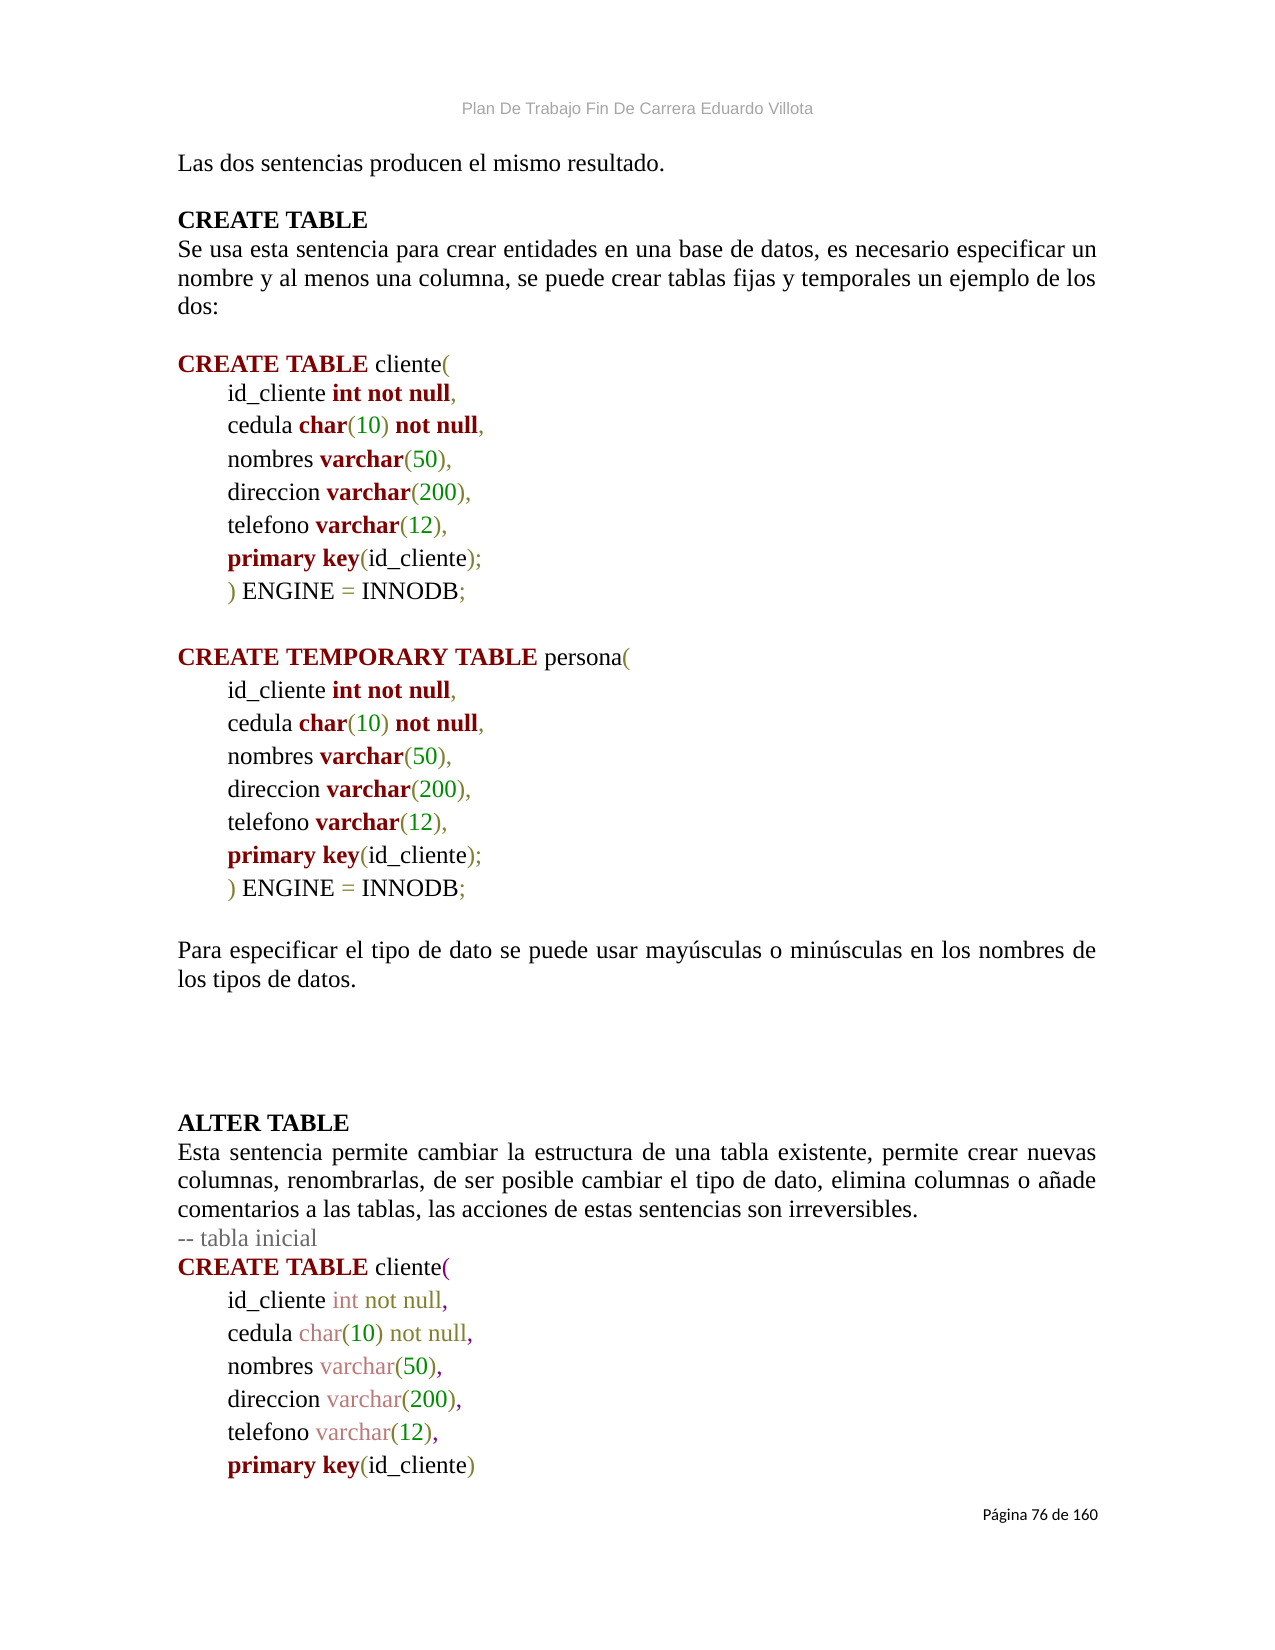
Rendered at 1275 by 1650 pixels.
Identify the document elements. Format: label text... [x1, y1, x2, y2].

text cedula char(10) not null, [177, 411, 1098, 439]
text nombres varchar(50), [177, 444, 1098, 472]
text ) ENGINE = INNODB; [177, 576, 1098, 604]
text cedula char(10) not null, [177, 708, 1098, 737]
text CREATE TABLE cliente( [177, 349, 1098, 378]
text CREATE TEMPORARY TABLE persona( [177, 642, 1098, 671]
text -- tabla inicial [177, 1223, 1098, 1252]
text Se usa esta sentencia para crear entidades en una base de datos, es necesario especificar un nombre y al menos una columna, se puede crear tablas fijas y temporales un ejemplo de los dos: [177, 234, 1098, 320]
text ) ENGINE = INNODB; [177, 873, 1098, 902]
text direccion varchar(200), [177, 1384, 1098, 1412]
text Las dos sentencias producen el mismo resultado. [177, 148, 1098, 176]
text id_cliente int not null, [177, 378, 1098, 406]
text id_cliente int not null, [177, 675, 1098, 703]
text id_cliente int not null, [177, 1285, 1098, 1313]
text primary key(id_cliente) [177, 1450, 1098, 1478]
text Para especificar el tipo de dato se puede usar mayúsculas o minúsculas en los nombres de los tipos de datos. [177, 935, 1098, 993]
text Esta sentencia permite cambiar la estructura de una tabla existente, permite crear nuevas columnas, renombrarlas, de ser posible cambiar el tipo de dato, elimina columnas o añade comentarios a las tablas, las acciones de estas sentencias son irreversibles. [177, 1137, 1098, 1223]
text cedula char(10) not null, [177, 1318, 1098, 1346]
text nombres varchar(50), [177, 741, 1098, 769]
text direccion varchar(200), [177, 477, 1098, 505]
text nombres varchar(50), [177, 1351, 1098, 1379]
text CREATE TABLE cliente( [177, 1252, 1098, 1280]
text telefono varchar(12), [177, 510, 1098, 538]
text telefono varchar(12), [177, 807, 1098, 836]
text CREATE TABLE [177, 205, 1098, 234]
text direccion varchar(200), [177, 774, 1098, 803]
text ALTER TABLE [177, 1108, 1098, 1137]
text primary key(id_cliente); [177, 840, 1098, 869]
text telefono varchar(12), [177, 1417, 1098, 1446]
text primary key(id_cliente); [177, 543, 1098, 571]
